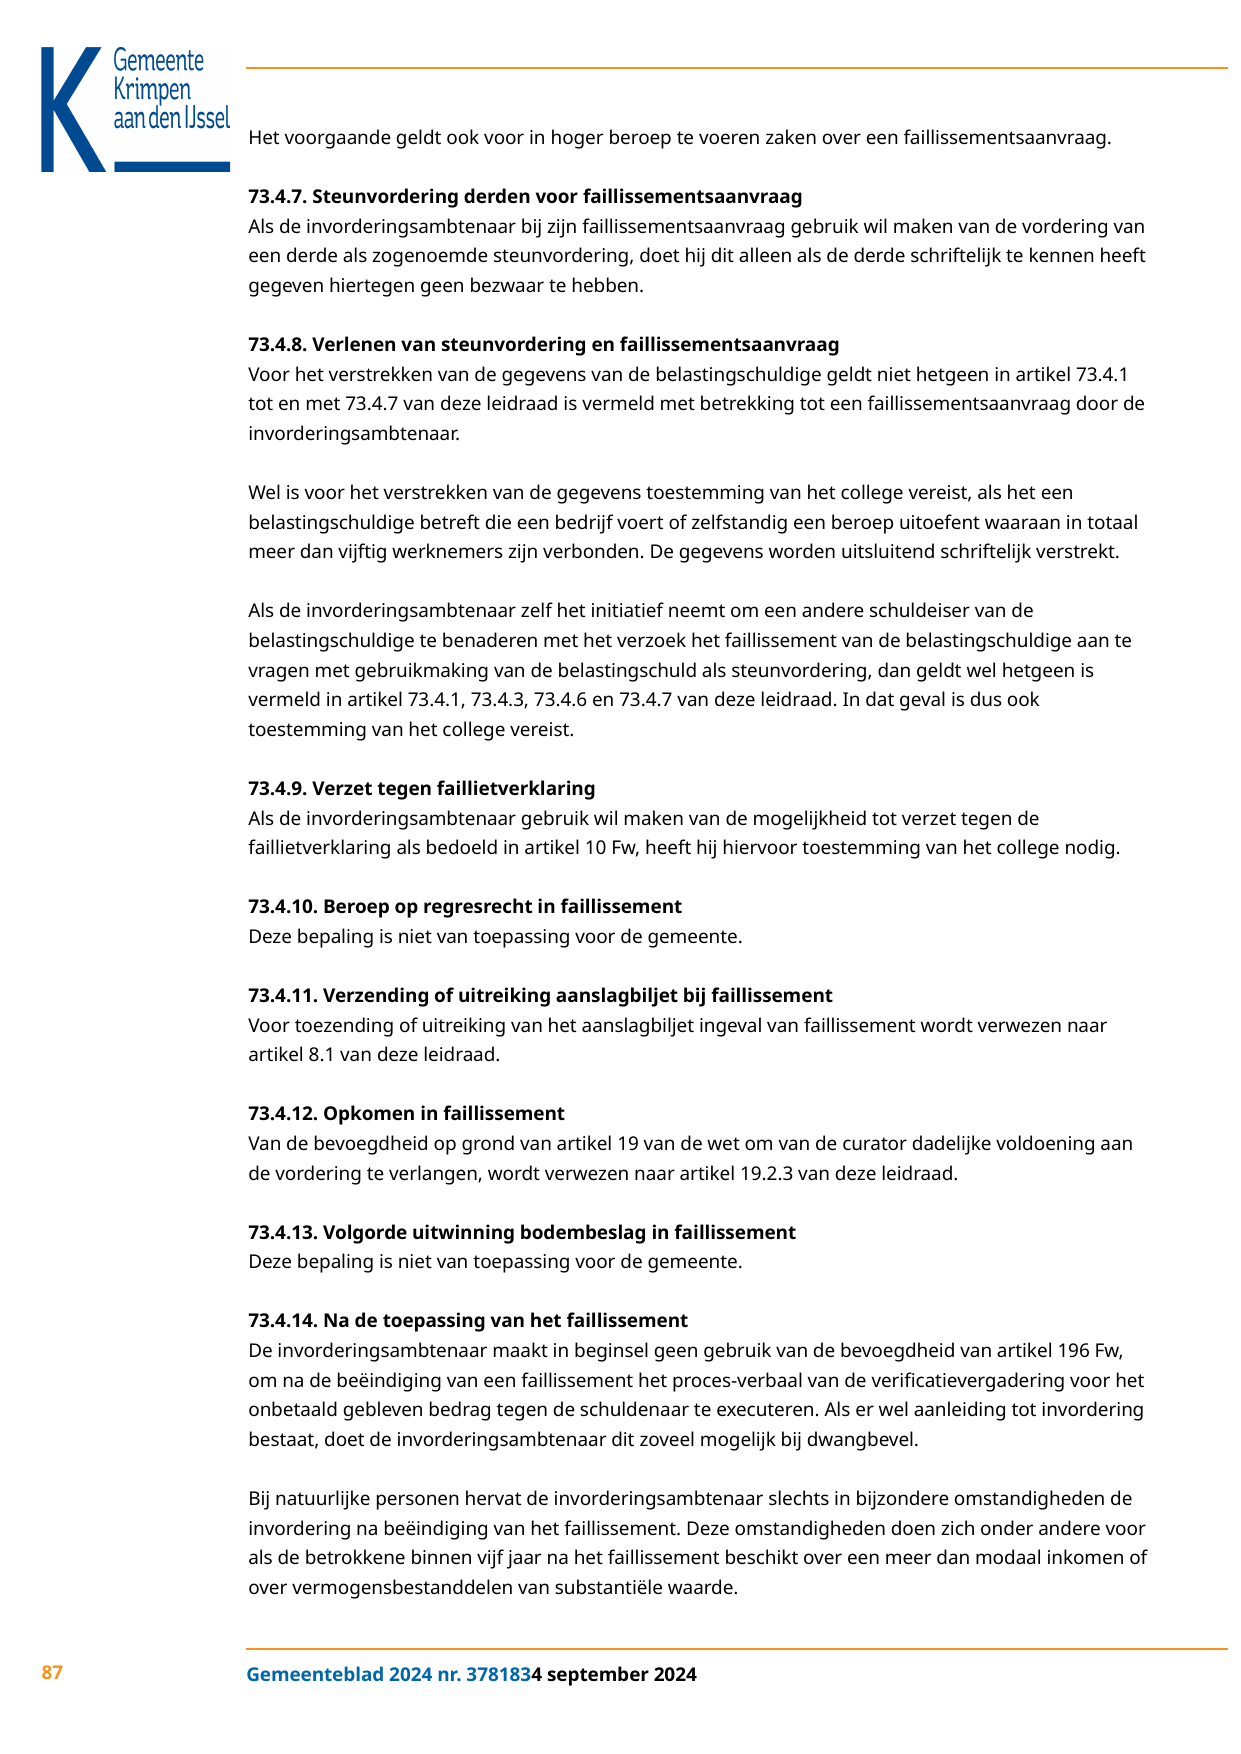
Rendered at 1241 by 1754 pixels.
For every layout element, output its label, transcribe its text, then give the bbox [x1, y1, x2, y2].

text Als de invorderingsambtenaar gebruik wil maken van de mogelijkheid tot verzet tegen de faillietverklaring als bedoeld in artikel 10 Fw, heeft hij hiervoor toestemming van het college nodig. [248, 805, 1152, 860]
text Als de invorderingsambtenaar bij zijn faillissementsaanvraag gebruik wil maken van de vordering van een derde als zogenoemde steunvordering, doet hij dit alleen als de derde schriftelijk te kennen heeft gegeven hiertegen geen bezwaar te hebben. [248, 213, 1152, 298]
text Het voorgaande geldt ook voor in hoger beroep te voeren zaken over een faillissementsaanvraag. [248, 124, 1152, 150]
text Deze bepaling is niet van toepassing voor de gemeente. [248, 1248, 1152, 1274]
text 73.4.7. Steunvordering derden voor faillissementsaanvraag [248, 183, 1152, 209]
text Bij natuurlijke personen hervat de invorderingsambtenaar slechts in bijzondere omstandigheden de invordering na beëindiging van het faillissement. Deze omstandigheden doen zich onder andere voor als de betrokkene binnen vijf jaar na het faillissement beschikt over een meer dan modaal inkomen of over vermogensbestanddelen van substantiële waarde. [248, 1485, 1152, 1600]
text 73.4.13. Volgorde uitwinning bodembeslag in faillissement [248, 1219, 1152, 1245]
text 73.4.8. Verlenen van steunvordering en faillissementsaanvraag [248, 331, 1152, 357]
picture [41, 47, 231, 172]
text 73.4.10. Beroep op regresrecht in faillissement [248, 893, 1152, 919]
text 73.4.12. Opkomen in faillissement [248, 1101, 1152, 1126]
text 73.4.14. Na de toepassing van het faillissement [248, 1308, 1152, 1333]
text 73.4.9. Verzet tegen faillietverklaring [248, 775, 1152, 801]
text Deze bepaling is niet van toepassing voor de gemeente. [248, 923, 1152, 949]
text Voor toezending of uitreiking van het aanslagbiljet ingeval van faillissement wordt verwezen naar artikel 8.1 van deze leidraad. [248, 1012, 1152, 1067]
text 73.4.11. Verzending of uitreiking aanslagbiljet bij faillissement [248, 982, 1152, 1008]
text Als de invorderingsambtenaar zelf het initiatief neemt om een andere schuldeiser van de belastingschuldige te benaderen met het verzoek het faillissement van de belastingschuldige aan te vragen met gebruikmaking van de belastingschuld als steunvordering, dan geldt wel hetgeen is vermeld in artikel 73.4.1, 73.4.3, 73.4.6 en 73.4.7 van deze leidraad. In dat geval is dus ook toestemming van het college vereist. [248, 598, 1152, 742]
text Voor het verstrekken van de gegevens van de belastingschuldige geldt niet hetgeen in artikel 73.4.1 tot en met 73.4.7 van deze leidraad is vermeld met betrekking tot een faillissementsaanvraag door de invorderingsambtenaar. [248, 361, 1152, 446]
text De invorderingsambtenaar maakt in beginsel geen gebruik van de bevoegdheid van artikel 196 Fw, om na de beëindiging van een faillissement het proces-verbaal van de verificatievergadering voor het onbetaald gebleven bedrag tegen de schuldenaar te executeren. Als er wel aanleiding tot invordering bestaat, doet de invorderingsambtenaar dit zoveel mogelijk bij dwangbevel. [248, 1337, 1152, 1452]
text Van de bevoegdheid op grond van artikel 19 van de wet om van de curator dadelijke voldoening aan de vordering te verlangen, wordt verwezen naar artikel 19.2.3 van deze leidraad. [248, 1130, 1152, 1186]
text Wel is voor het verstrekken van de gegevens toestemming van het college vereist, als het een belastingschuldige betreft die een bedrijf voert of zelfstandig een beroep uitoefent waaraan in totaal meer dan vijftig werknemers zijn verbonden. De gegevens worden uitsluitend schriftelijk verstrekt. [248, 479, 1152, 564]
